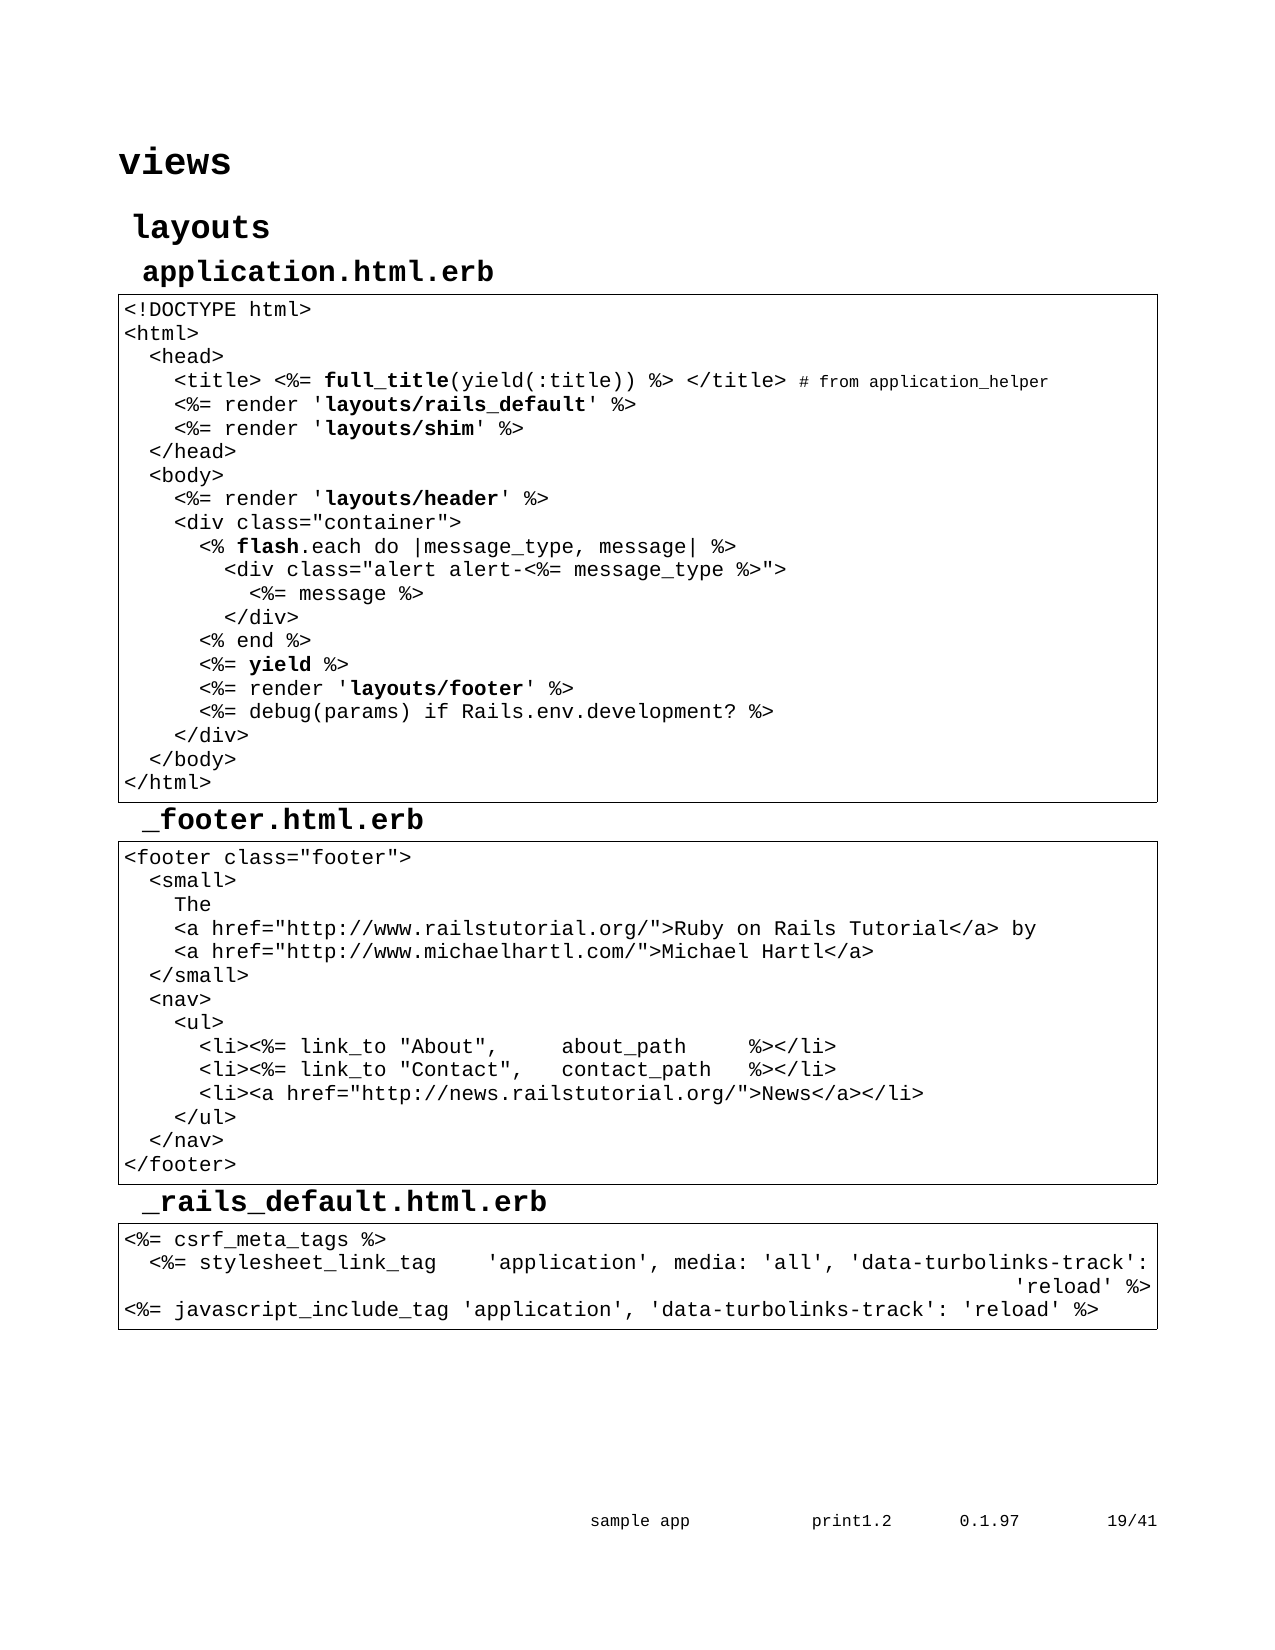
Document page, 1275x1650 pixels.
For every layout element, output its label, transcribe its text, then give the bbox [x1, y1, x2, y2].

table_header <!DOCTYPE html> <html> <head> <title> <%= full_title(yield(:title)) %> </title> # from application_helper <%= render 'layouts/rails_default' %> <%= render 'layouts/shim' %> </head> <body> <%= render 'layouts/header' %> <div class="container"> <% flash.each do |message_type, message| %> <div class="alert alert-<%= message_type %>"> <%= message %> </div> <% end %> <%= yield %> <%= render 'layouts/footer' %> <%= debug(params) if Rails.env.development? %> </div> </body> </html> [119, 295, 1157, 802]
subtitle views [118, 143, 1157, 186]
table_header <footer class="footer"> <small> The <a href="http://www.railstutorial.org/">Ruby on Rails Tutorial</a> by <a href="http://www.michaelhartl.com/">Michael Hartl</a> </small> <nav> <ul> <li><%= link_to "About", about_path %></li> <li><%= link_to "Contact", contact_path %></li> <li><a href="http://news.railstutorial.org/">News</a></li> </ul> </nav> </footer> [119, 842, 1157, 1183]
table_header <%= csrf_meta_tags %> <%= stylesheet_link_tag 'application', media: 'all', 'data-turbolinks-track': 'reload' %> <%= javascript_include_tag 'application', 'data-turbolinks-track': 'reload' %> [119, 1224, 1157, 1329]
subtitle _rails_default.html.erb [142, 1186, 1157, 1220]
subtitle application.html.erb [142, 257, 1157, 291]
subtitle layouts [130, 210, 1157, 248]
subtitle _footer.html.erb [142, 804, 1157, 838]
